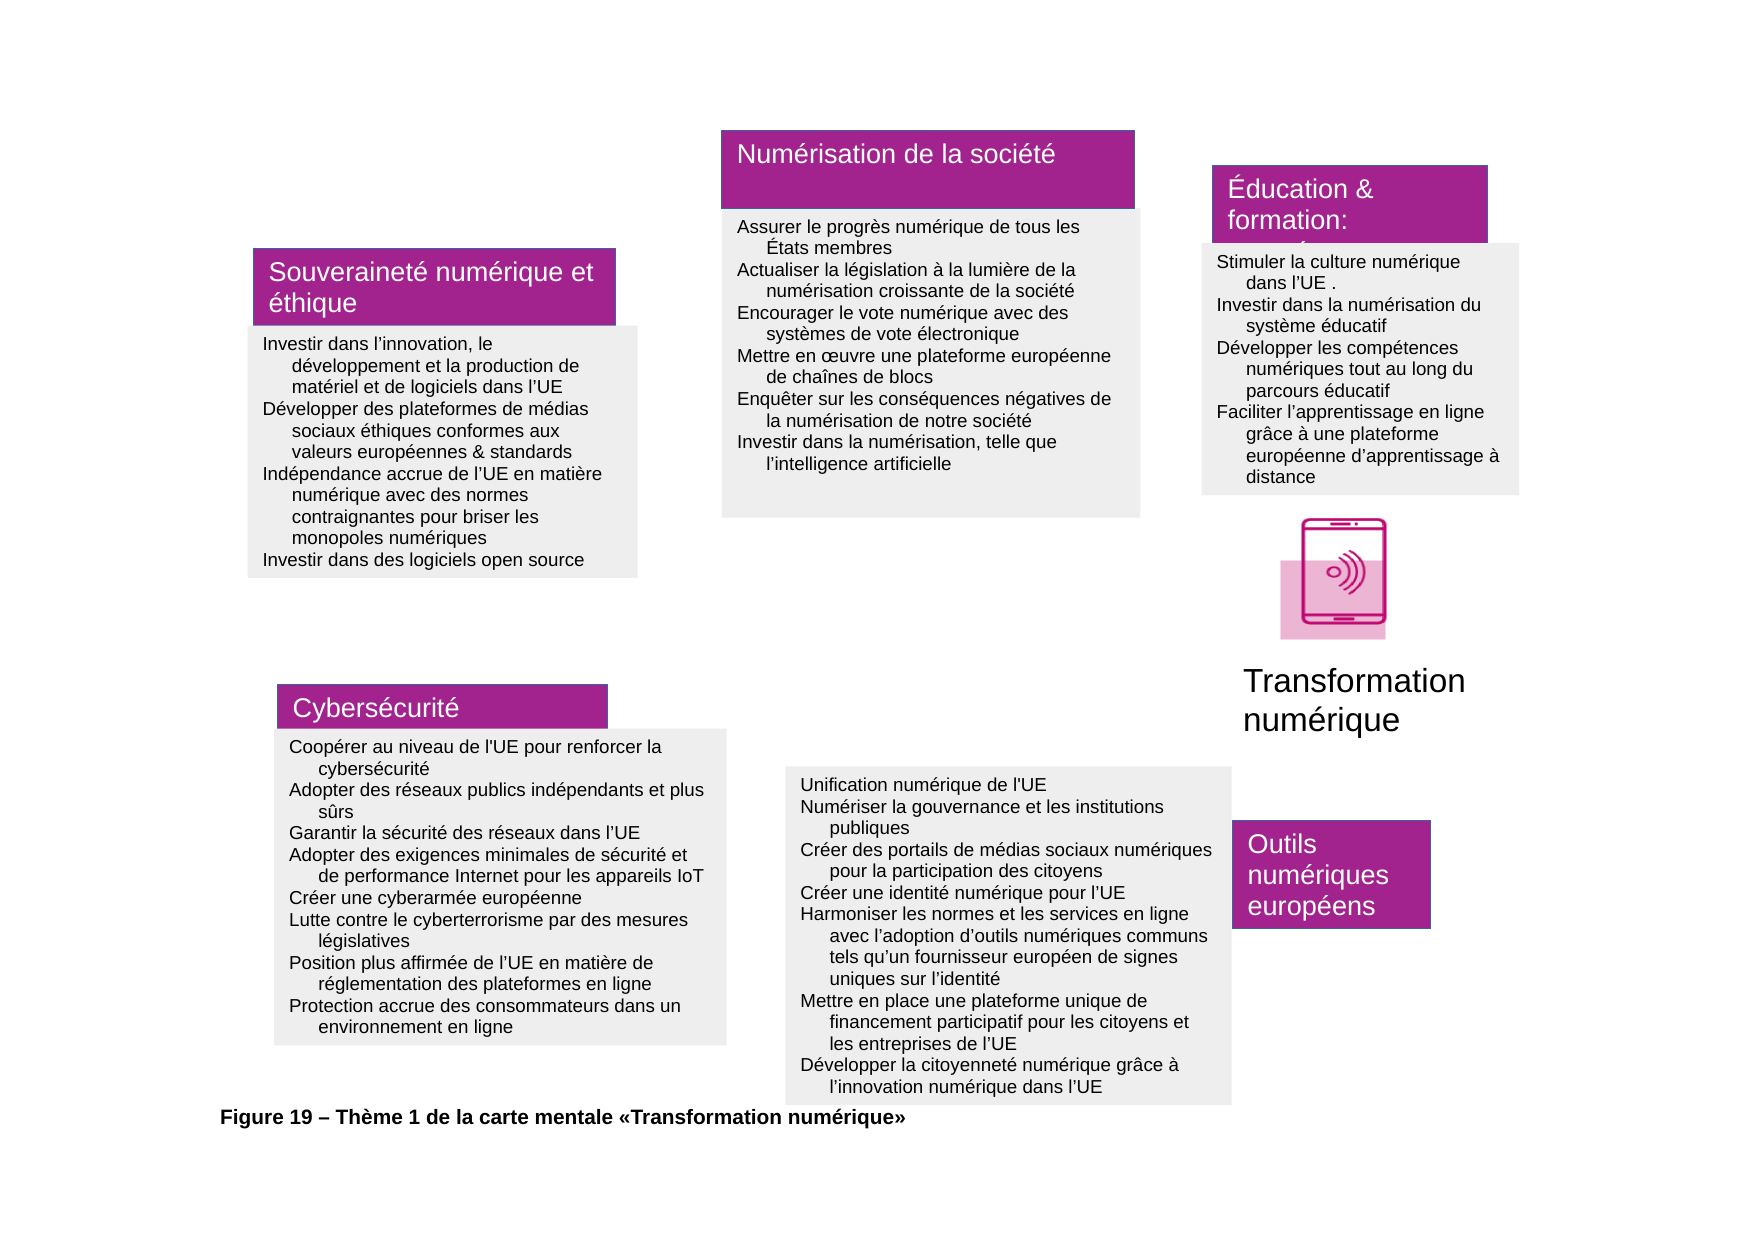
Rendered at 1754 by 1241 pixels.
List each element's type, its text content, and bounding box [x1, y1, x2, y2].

text Figure 19 – Thème 1 de la carte mentale «Transformation numérique» [220, 143, 1578, 1129]
picture [1260, 512, 1398, 645]
